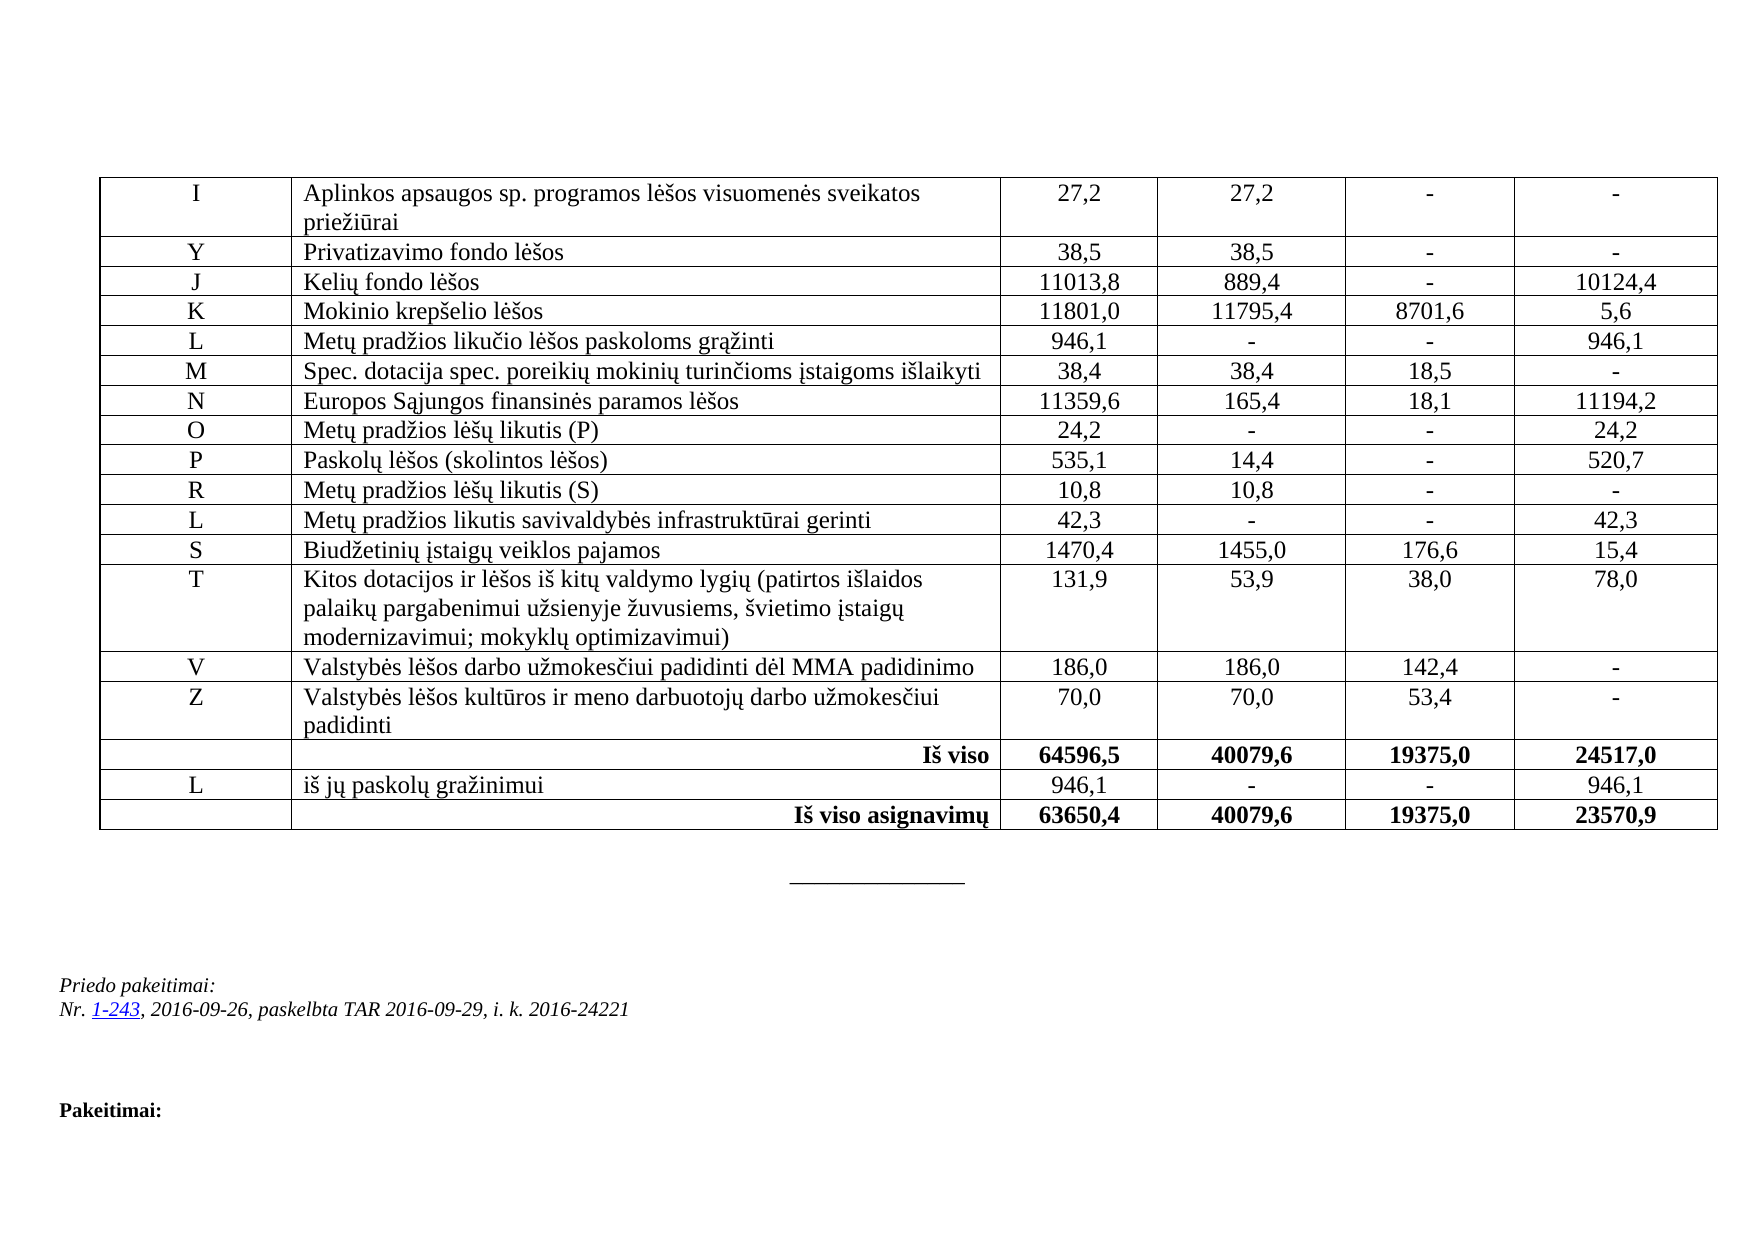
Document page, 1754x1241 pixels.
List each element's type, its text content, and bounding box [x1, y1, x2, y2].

table_cell 38,5 [1001, 237, 1157, 266]
table_cell 11013,8 [1001, 267, 1157, 295]
table_cell 15,4 [1515, 535, 1717, 563]
table_cell [101, 800, 291, 828]
table_cell 142,4 [1346, 652, 1514, 681]
table_cell 5,6 [1515, 296, 1717, 325]
table_cell R [101, 475, 291, 504]
table_cell Spec. dotacija spec. poreikių mokinių turinčioms įstaigoms išlaikyti [292, 356, 1000, 385]
table_cell - [1346, 237, 1514, 266]
table_cell Biudžetinių įstaigų veiklos pajamos [292, 535, 1000, 563]
table_cell - [1346, 505, 1514, 534]
table_cell 70,0 [1001, 682, 1157, 739]
table_cell 10124,4 [1515, 267, 1717, 295]
table_cell P [101, 445, 291, 474]
table_cell 11194,2 [1515, 386, 1717, 414]
table_cell 535,1 [1001, 445, 1157, 474]
table_cell Metų pradžios likutis savivaldybės infrastruktūrai gerinti [292, 505, 1000, 534]
table_cell 1470,4 [1001, 535, 1157, 563]
table_cell Iš viso asignavimų [292, 800, 1000, 828]
table_cell Europos Sąjungos finansinės paramos lėšos [292, 386, 1000, 414]
table_cell - [1346, 475, 1514, 504]
table_cell - [1515, 356, 1717, 385]
table_cell - [1158, 326, 1345, 355]
table_cell 24,2 [1515, 416, 1717, 444]
table_cell 53,9 [1158, 565, 1345, 651]
table_cell 520,7 [1515, 445, 1717, 474]
table_cell - [1346, 267, 1514, 295]
table_cell 131,9 [1001, 565, 1157, 651]
table_cell 11795,4 [1158, 296, 1345, 325]
table_cell S [101, 535, 291, 563]
table_cell - [1346, 445, 1514, 474]
table_cell N [101, 386, 291, 414]
table_cell L [101, 770, 291, 799]
table_cell Kitos dotacijos ir lėšos iš kitų valdymo lygių (patirtos išlaidos palaikų pargabenimui užsienyje žuvusiems, švietimo įstaigų modernizavimui; mokyklų optimizavimui) [292, 565, 1000, 651]
table_cell Kelių fondo lėšos [292, 267, 1000, 295]
table_cell I [101, 178, 291, 236]
table_cell Iš viso [292, 740, 1000, 769]
table_cell 10,8 [1001, 475, 1157, 504]
table_cell - [1515, 652, 1717, 681]
table_cell 10,8 [1158, 475, 1345, 504]
table_cell 27,2 [1001, 178, 1157, 236]
table_cell 14,4 [1158, 445, 1345, 474]
table_cell L [101, 326, 291, 355]
table_cell Metų pradžios likučio lėšos paskoloms grąžinti [292, 326, 1000, 355]
table_cell 11359,6 [1001, 386, 1157, 414]
table_cell iš jų paskolų gražinimui [292, 770, 1000, 799]
table_cell M [101, 356, 291, 385]
table_cell 78,0 [1515, 565, 1717, 651]
table_cell Aplinkos apsaugos sp. programos lėšos visuomenės sveikatos priežiūrai [292, 178, 1000, 236]
table_cell 11801,0 [1001, 296, 1157, 325]
table_cell Y [101, 237, 291, 266]
table_cell 18,1 [1346, 386, 1514, 414]
table_cell 8701,6 [1346, 296, 1514, 325]
table_cell 946,1 [1001, 326, 1157, 355]
table_cell 946,1 [1515, 326, 1717, 355]
table_cell 186,0 [1001, 652, 1157, 681]
text Pakeitimai: [59, 1098, 1695, 1122]
table_cell Paskolų lėšos (skolintos lėšos) [292, 445, 1000, 474]
table_cell 63650,4 [1001, 800, 1157, 828]
table_cell V [101, 652, 291, 681]
table_cell 176,6 [1346, 535, 1514, 563]
table_cell 23570,9 [1515, 800, 1717, 828]
text Nr. 1-243, 2016-09-26, paskelbta TAR 2016-09-29, i. k. 2016-24221 [59, 997, 1695, 1021]
table_cell L [101, 505, 291, 534]
table_cell Privatizavimo fondo lėšos [292, 237, 1000, 266]
table_cell K [101, 296, 291, 325]
table_cell 946,1 [1515, 770, 1717, 799]
table_cell T [101, 565, 291, 651]
table_cell 38,4 [1158, 356, 1345, 385]
table_cell 53,4 [1346, 682, 1514, 739]
table_cell - [1158, 416, 1345, 444]
table_cell - [1346, 416, 1514, 444]
table_cell - [1515, 178, 1717, 236]
table_cell 42,3 [1515, 505, 1717, 534]
table_cell 946,1 [1001, 770, 1157, 799]
table_cell 24517,0 [1515, 740, 1717, 769]
table_cell - [1346, 770, 1514, 799]
text Priedo pakeitimai: [59, 973, 1695, 997]
table_cell Valstybės lėšos darbo užmokesčiui padidinti dėl MMA padidinimo [292, 652, 1000, 681]
table_cell - [1346, 178, 1514, 236]
table_cell 1455,0 [1158, 535, 1345, 563]
table_cell 165,4 [1158, 386, 1345, 414]
table_cell - [1515, 682, 1717, 739]
table_cell - [1158, 505, 1345, 534]
table_cell O [101, 416, 291, 444]
table_cell 70,0 [1158, 682, 1345, 739]
table_cell 19375,0 [1346, 800, 1514, 828]
table_cell 18,5 [1346, 356, 1514, 385]
table_cell Metų pradžios lėšų likutis (P) [292, 416, 1000, 444]
table_cell 889,4 [1158, 267, 1345, 295]
table_cell J [101, 267, 291, 295]
table_cell 19375,0 [1346, 740, 1514, 769]
table_cell 42,3 [1001, 505, 1157, 534]
table_cell [101, 740, 291, 769]
table_cell - [1515, 237, 1717, 266]
table_cell 27,2 [1158, 178, 1345, 236]
table_cell 40079,6 [1158, 800, 1345, 828]
table_cell 40079,6 [1158, 740, 1345, 769]
table_cell 38,5 [1158, 237, 1345, 266]
table_cell - [1346, 326, 1514, 355]
table_cell Z [101, 682, 291, 739]
table_cell 186,0 [1158, 652, 1345, 681]
table_cell 38,0 [1346, 565, 1514, 651]
table_cell 24,2 [1001, 416, 1157, 444]
table_cell 64596,5 [1001, 740, 1157, 769]
table_cell - [1515, 475, 1717, 504]
table_cell 38,4 [1001, 356, 1157, 385]
table_cell Metų pradžios lėšų likutis (S) [292, 475, 1000, 504]
table_cell Mokinio krepšelio lėšos [292, 296, 1000, 325]
table_cell - [1158, 770, 1345, 799]
text ______________ [59, 858, 1695, 887]
table_cell Valstybės lėšos kultūros ir meno darbuotojų darbo užmokesčiui padidinti [292, 682, 1000, 739]
